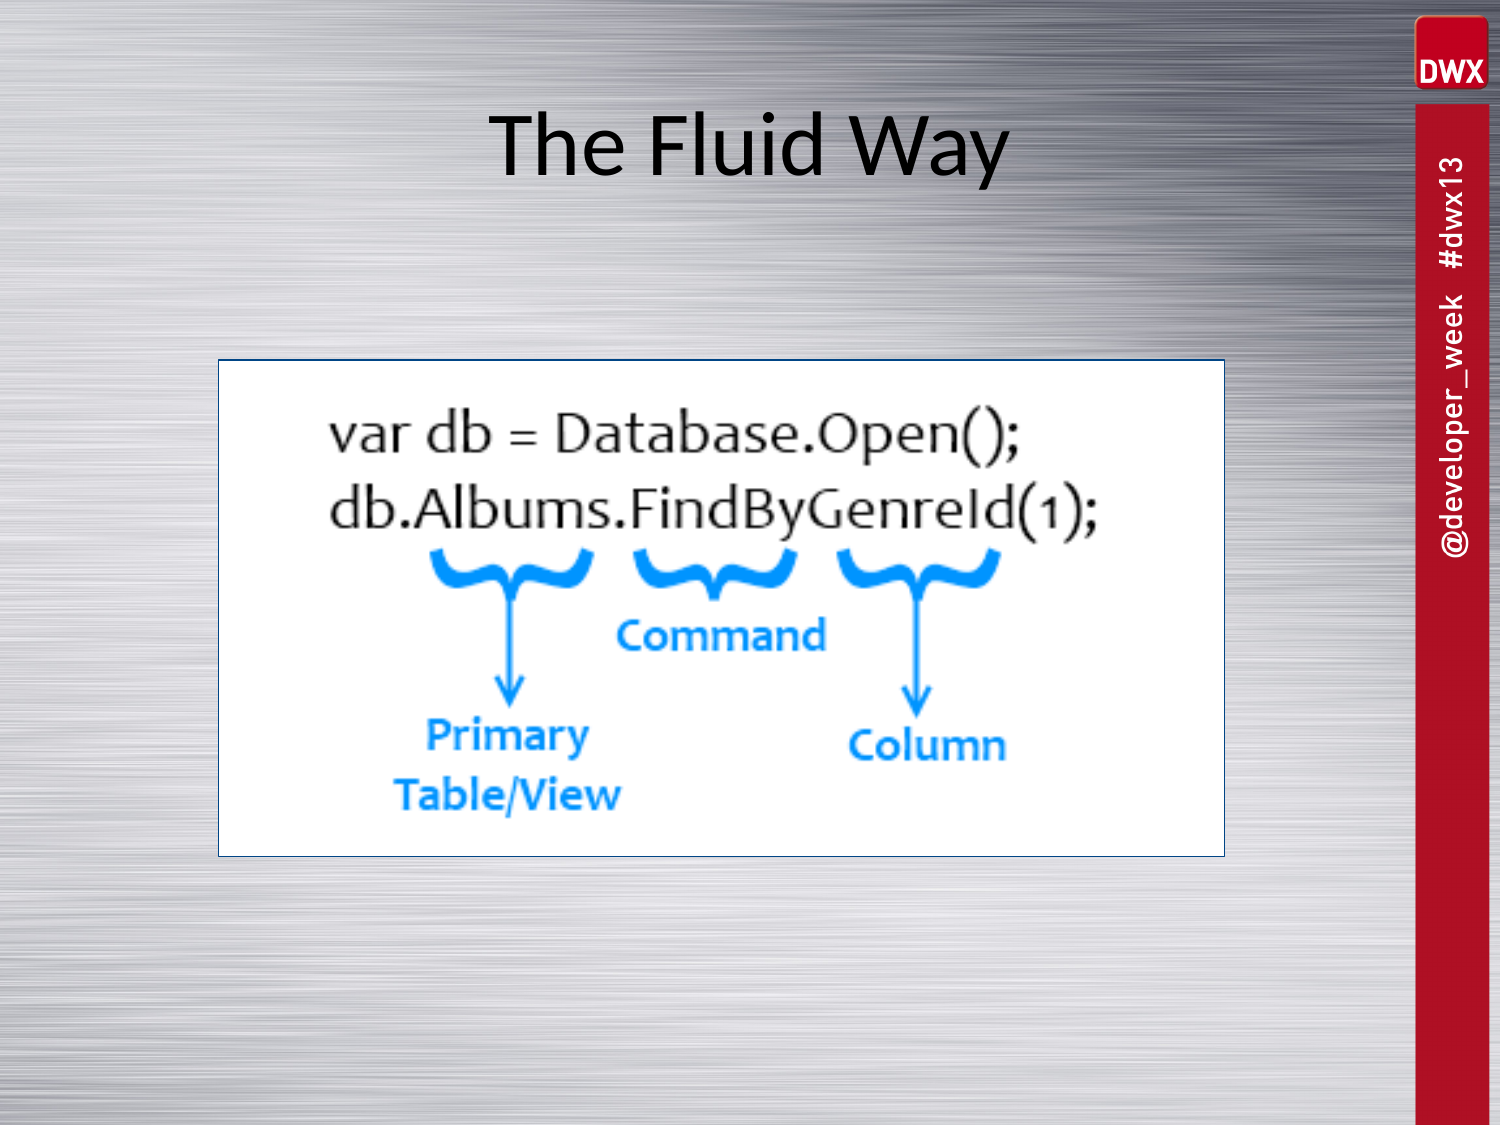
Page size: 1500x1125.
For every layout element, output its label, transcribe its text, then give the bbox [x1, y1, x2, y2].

title The Fluid Way [75, 45, 1426, 233]
text_box [218, 360, 1225, 857]
picture [0, 0, 1500, 1125]
